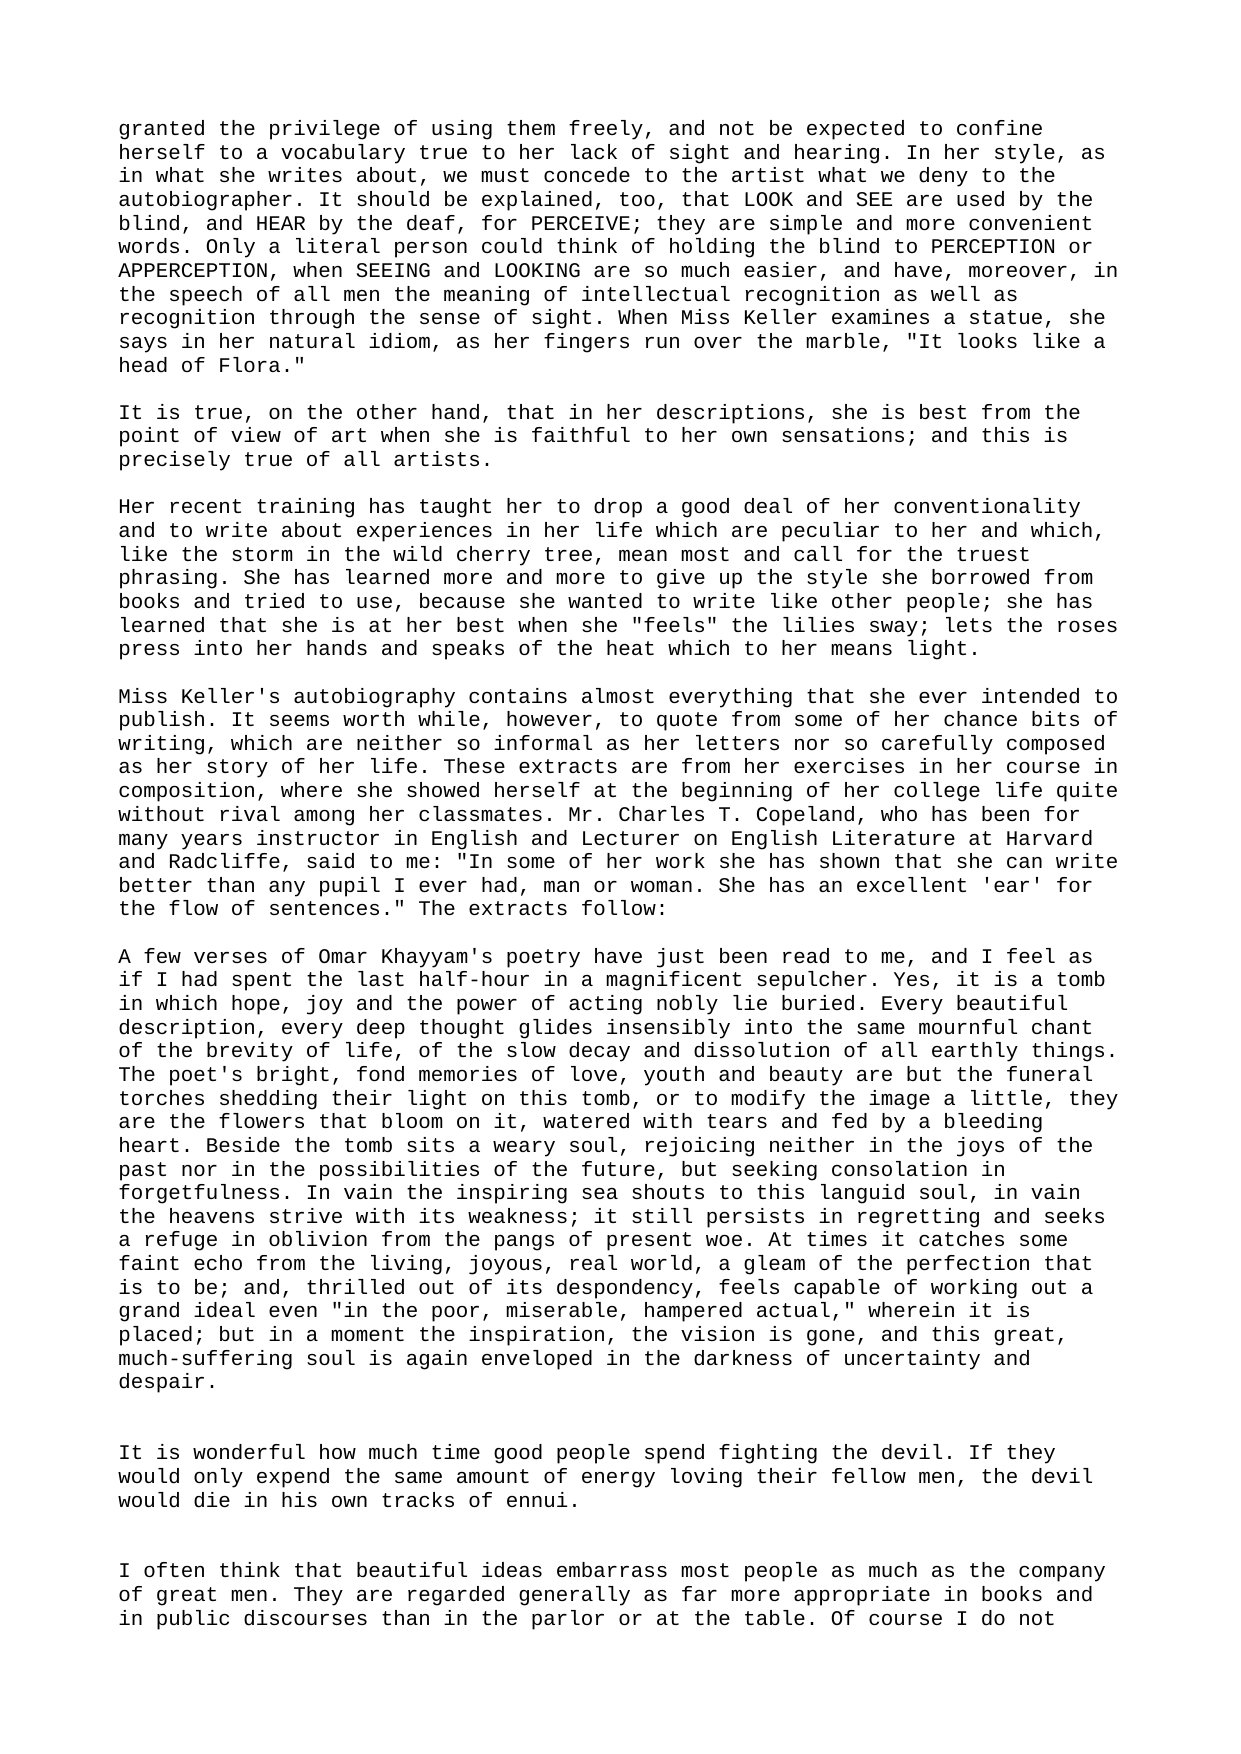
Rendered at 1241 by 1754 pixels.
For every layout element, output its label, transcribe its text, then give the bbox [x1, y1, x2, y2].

text It is wonderful how much time good people spend fighting the devil. If they would only expend the same amount of energy loving their fellow men, the devil would die in his own tracks of ennui. [118, 1442, 1122, 1513]
text I often think that beautiful ideas embarrass most people as much as the company of great men. They are regarded generally as far more appropriate in books and in public discourses than in the parlor or at the table. Of course I do not [118, 1561, 1122, 1631]
text A few verses of Omar Khayyam's poetry have just been read to me, and I feel as if I had spent the last half-hour in a magnificent sepulcher. Yes, it is a tomb in which hope, joy and the power of acting nobly lie buried. Every beautiful description, every deep thought glides insensibly into the same mournful chant of the brevity of life, of the slow decay and dissolution of all earthly things. The poet's bright, fond memories of love, youth and beauty are but the funeral torches shedding their light on this tomb, or to modify the image a little, they are the flowers that bloom on it, watered with tears and fed by a bleeding heart. Beside the tomb sits a weary soul, rejoicing neither in the joys of the past nor in the possibilities of the future, but seeking consolation in forgetfulness. In vain the inspiring sea shouts to this languid soul, in vain the heavens strive with its weakness; it still persists in regretting and seeks a refuge in oblivion from the pangs of present woe. At times it catches some faint echo from the living, joyous, real world, a gleam of the perfection that is to be; and, thrilled out of its despondency, feels capable of working out a grand ideal even "in the poor, miserable, hampered actual," wherein it is placed; but in a moment the inspiration, the vision is gone, and this great, much-suffering soul is again enveloped in the darkness of uncertainty and despair. [118, 946, 1122, 1395]
text Miss Keller's autobiography contains almost everything that she ever intended to publish. It seems worth while, however, to quote from some of her chance bits of writing, which are neither so informal as her letters nor so carefully composed as her story of her life. These extracts are from her exercises in her course in composition, where she showed herself at the beginning of her college life quite without rival among her classmates. Mr. Charles T. Copeland, who has been for many years instructor in English and Lecturer on English Literature at Harvard and Radcliffe, said to me: "In some of her work she has shown that she can write better than any pupil I ever had, man or woman. She has an excellent 'ear' for the flow of sentences." The extracts follow: [118, 686, 1122, 922]
text It is true, on the other hand, that in her descriptions, she is best from the point of view of art when she is faithful to her own sensations; and this is precisely true of all artists. [118, 402, 1122, 473]
text granted the privilege of using them freely, and not be expected to confine herself to a vocabulary true to her lack of sight and hearing. In her style, as in what she writes about, we must concede to the artist what we deny to the autobiographer. It should be explained, too, that LOOK and SEE are used by the blind, and HEAR by the deaf, for PERCEIVE; they are simple and more convenient words. Only a literal person could think of holding the blind to PERCEPTION or APPERCEPTION, when SEEING and LOOKING are so much easier, and have, moreover, in the speech of all men the meaning of intellectual recognition as well as recognition through the sense of sight. When Miss Keller examines a statue, she says in her natural idiom, as her fingers run over the marble, "It looks like a head of Flora." [118, 118, 1122, 378]
text Her recent training has taught her to drop a good deal of her conventionality and to write about experiences in her life which are peculiar to her and which, like the storm in the wild cherry tree, mean most and call for the truest phrasing. She has learned more and more to give up the style she borrowed from books and tried to use, because she wanted to write like other people; she has learned that she is at her best when she "feels" the lilies sway; lets the roses press into her hands and speaks of the heat which to her means light. [118, 496, 1122, 662]
